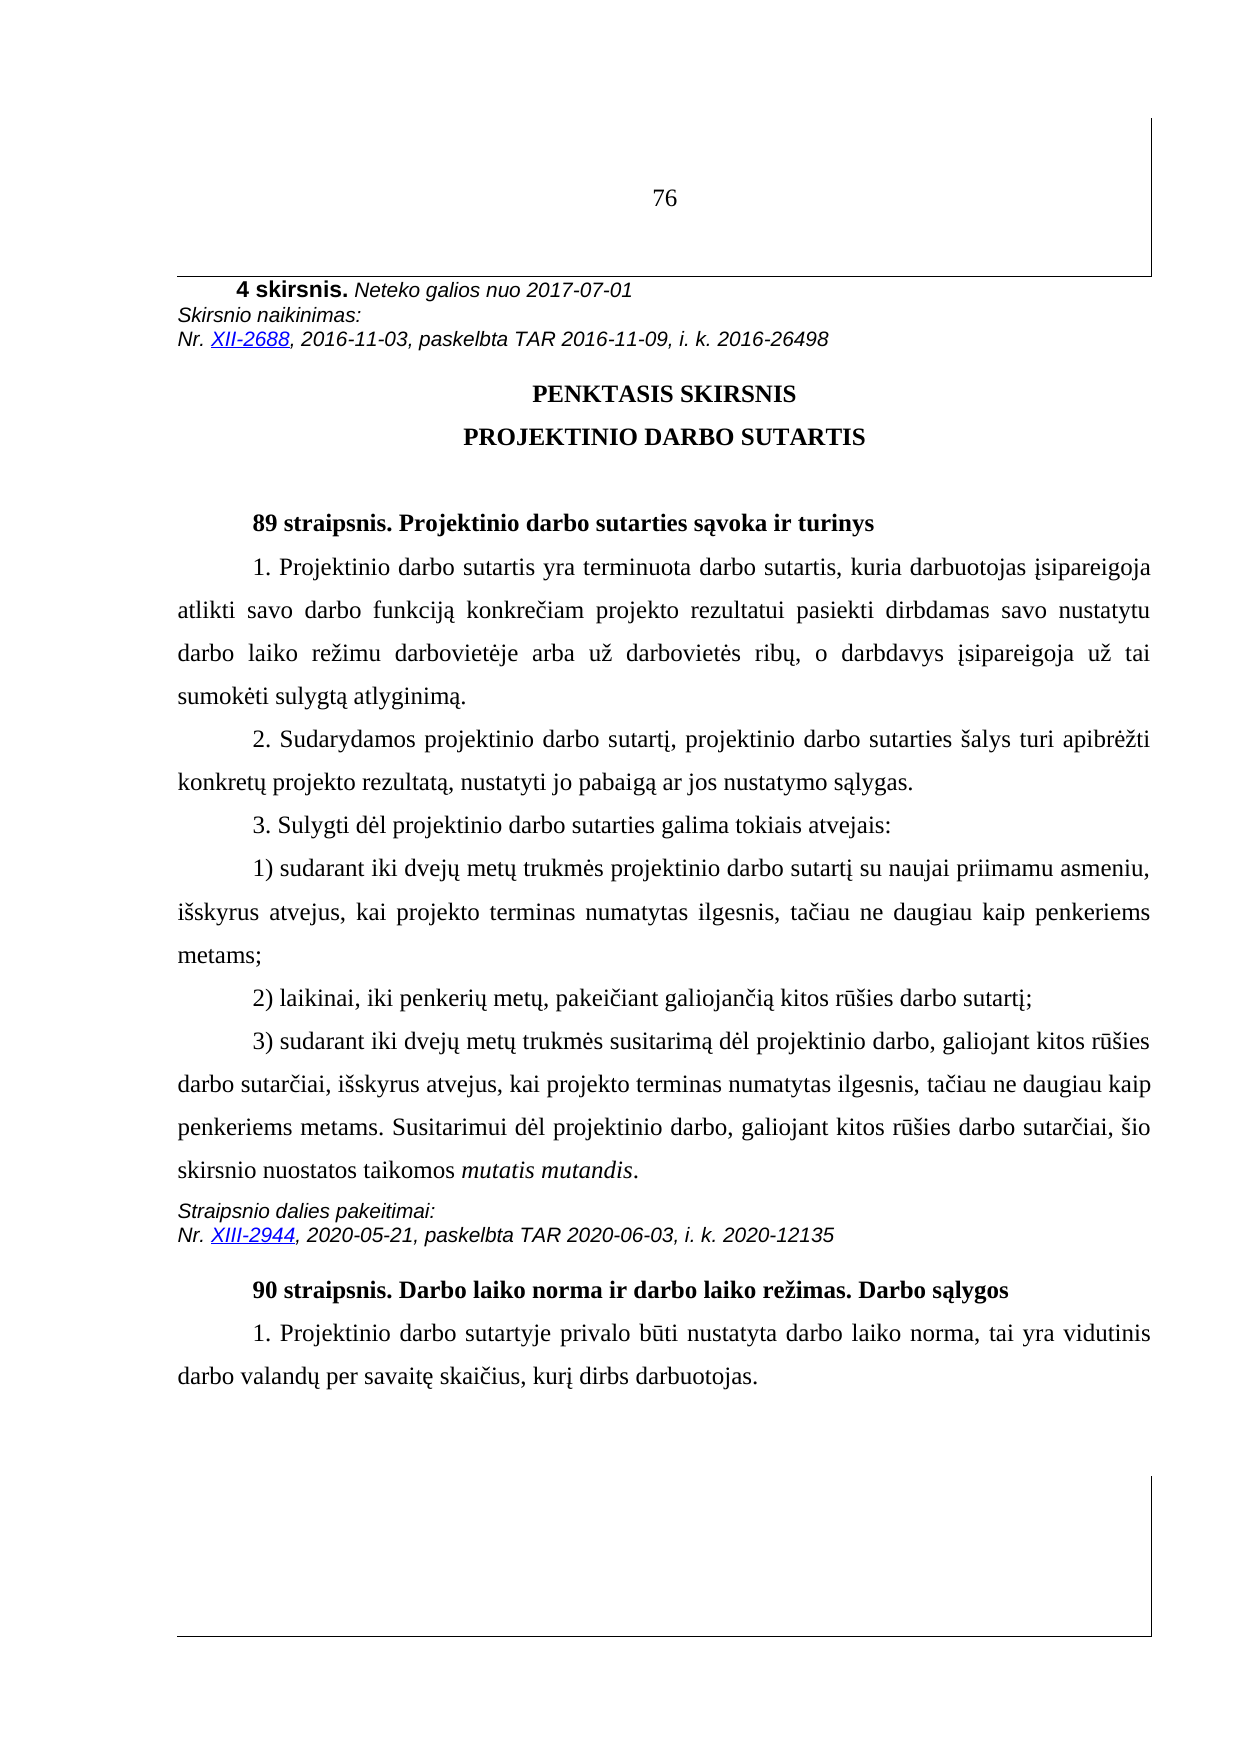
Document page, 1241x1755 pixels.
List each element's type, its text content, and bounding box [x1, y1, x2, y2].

text Straipsnio dalies pakeitimai: [177, 1198, 1152, 1222]
text Nr. XII-2688, 2016-11-03, paskelbta TAR 2016-11-09, i. k. 2016-26498 [177, 326, 1152, 350]
text 1) sudarant iki dvejų metų trukmės projektinio darbo sutartį su naujai priimamu asmeniu, išskyrus atvejus, kai projekto terminas numatytas ilgesnis, tačiau ne daugiau kaip penkeriems metams; [177, 853, 1152, 968]
text 4 skirsnis. Neteko galios nuo 2017-07-01 [177, 276, 1152, 302]
text 3. Sulygti dėl projektinio darbo sutarties galima tokiais atvejais: [177, 810, 1152, 839]
text PROJEKTINIO DARBO SUTARTIS [177, 422, 1152, 451]
subtitle 89 straipsnis. Projektinio darbo sutarties sąvoka ir turinys [177, 508, 1152, 537]
text 1. Projektinio darbo sutartyje privalo būti nustatyta darbo laiko norma, tai yra vidutinis darbo valandų per savaitę skaičius, kurį dirbs darbuotojas. [177, 1318, 1152, 1390]
text 3) sudarant iki dvejų metų trukmės susitarimą dėl projektinio darbo, galiojant kitos rūšies darbo sutarčiai, išskyrus atvejus, kai projekto terminas numatytas ilgesnis, tačiau ne daugiau kaip penkeriems metams. Susitarimui dėl projektinio darbo, galiojant kitos rūšies darbo sutarčiai, šio skirsnio nuostatos taikomos mutatis mutandis. [177, 1026, 1152, 1184]
text Skirsnio naikinimas: [177, 302, 1152, 326]
subtitle 90 straipsnis. Darbo laiko norma ir darbo laiko režimas. Darbo sąlygos [177, 1275, 1152, 1304]
text 2. Sudarydamos projektinio darbo sutartį, projektinio darbo sutarties šalys turi apibrėžti konkretų projekto rezultatą, nustatyti jo pabaigą ar jos nustatymo sąlygas. [177, 724, 1152, 796]
text Nr. XIII-2944, 2020-05-21, paskelbta TAR 2020-06-03, i. k. 2020-12135 [177, 1222, 1152, 1246]
text 1. Projektinio darbo sutartis yra terminuota darbo sutartis, kuria darbuotojas įsipareigoja atlikti savo darbo funkciją konkrečiam projekto rezultatui pasiekti dirbdamas savo nustatytu darbo laiko režimu darbovietėje arba už darbovietės ribų, o darbdavys įsipareigoja už tai sumokėti sulygtą atlyginimą. [177, 552, 1152, 710]
text PENKTASIS SKIRSNIS [177, 379, 1152, 408]
text 2) laikinai, iki penkerių metų, pakeičiant galiojančią kitos rūšies darbo sutartį; [177, 983, 1152, 1012]
